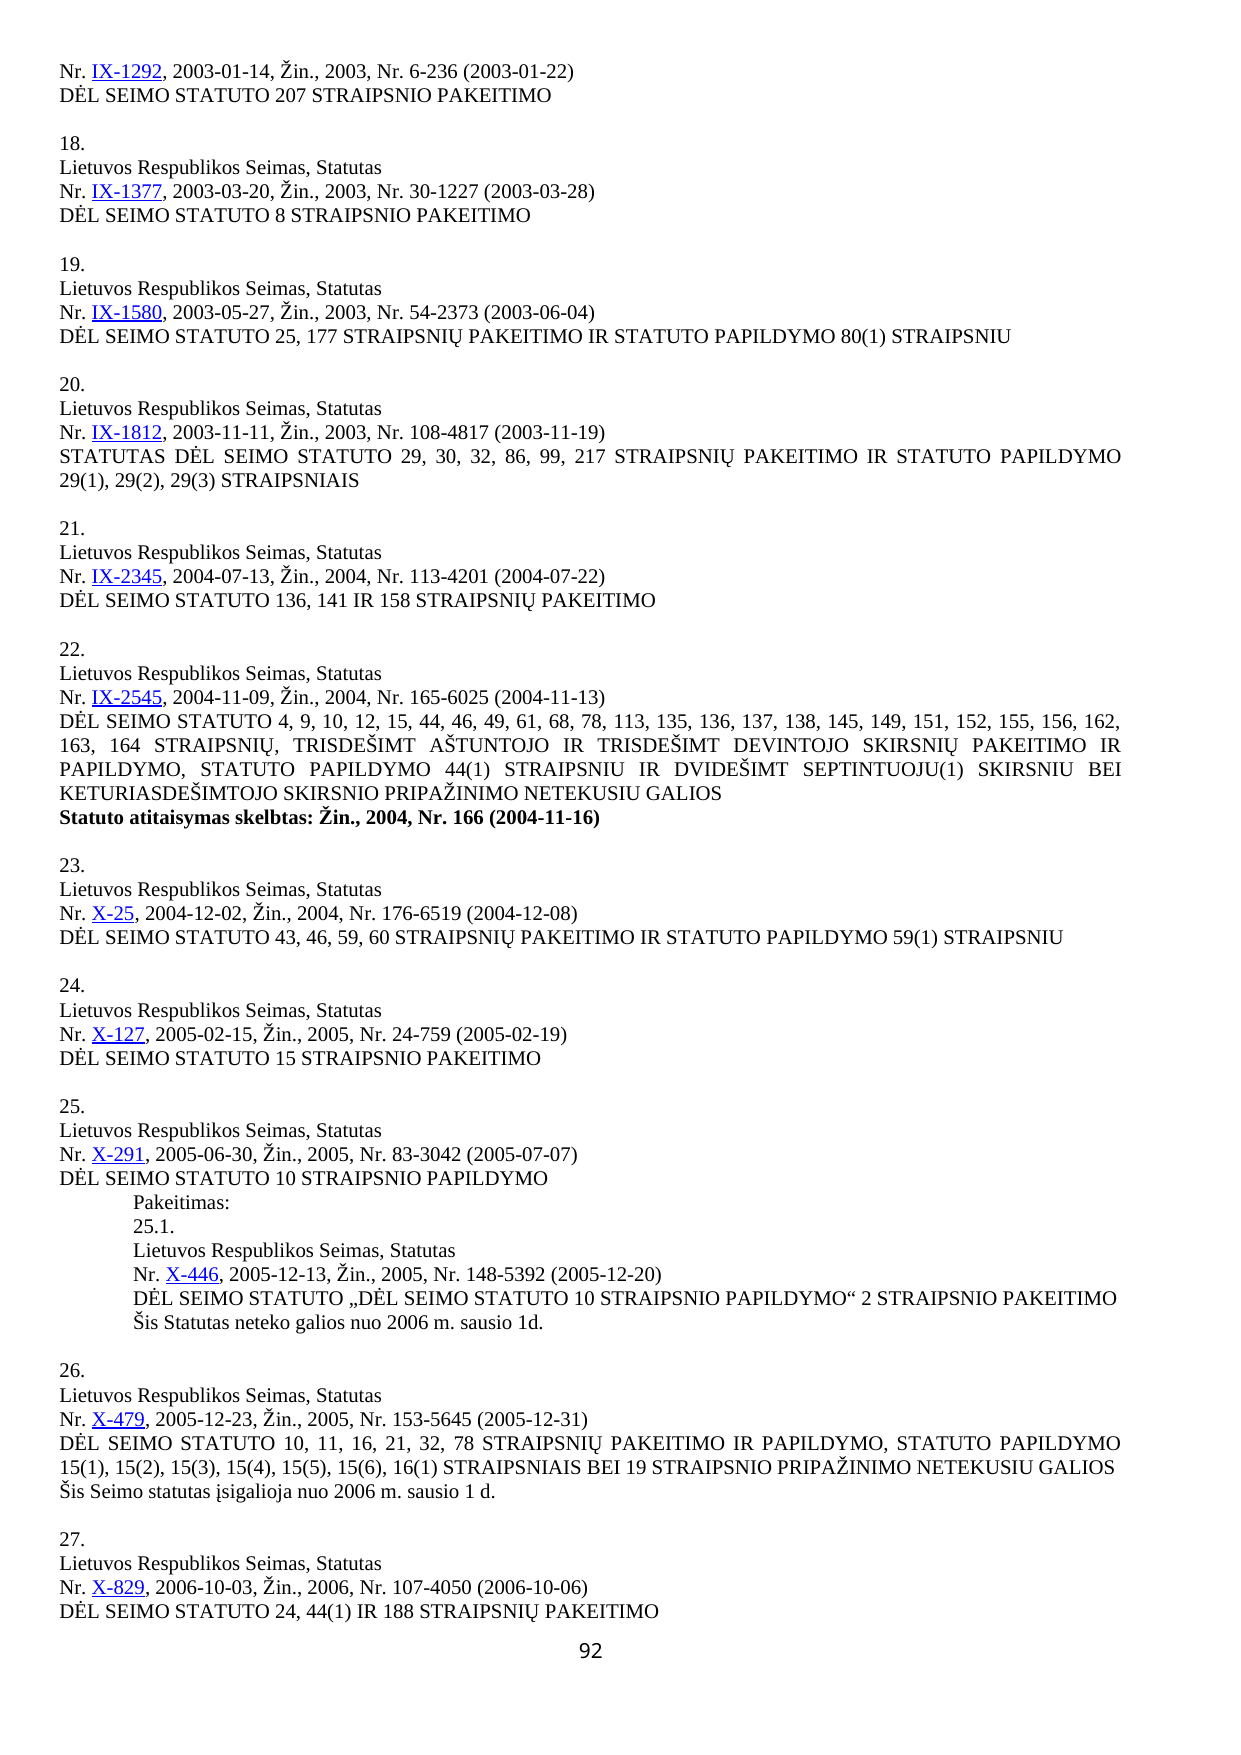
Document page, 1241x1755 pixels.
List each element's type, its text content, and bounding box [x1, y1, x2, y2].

text Nr. IX-1377, 2003-03-20, Žin., 2003, Nr. 30-1227 (2003-03-28) [59, 179, 1122, 203]
text 25. [59, 1094, 1122, 1118]
text Nr. X-127, 2005-02-15, Žin., 2005, Nr. 24-759 (2005-02-19) [59, 1022, 1122, 1046]
text 24. [59, 973, 1122, 997]
text 27. [59, 1527, 1122, 1551]
text Lietuvos Respublikos Seimas, Statutas [59, 1118, 1122, 1142]
text Lietuvos Respublikos Seimas, Statutas [59, 276, 1122, 300]
text Nr. IX-2545, 2004-11-09, Žin., 2004, Nr. 165-6025 (2004-11-13) [59, 685, 1122, 709]
text 23. [59, 853, 1122, 877]
text 22. [59, 637, 1122, 661]
text Šis Statutas neteko galios nuo 2006 m. sausio 1d. [133, 1310, 1122, 1334]
text 18. [59, 131, 1122, 155]
text Nr. X-829, 2006-10-03, Žin., 2006, Nr. 107-4050 (2006-10-06) [59, 1575, 1122, 1599]
text Lietuvos Respublikos Seimas, Statutas [59, 155, 1122, 179]
text DĖL SEIMO STATUTO 15 STRAIPSNIO PAKEITIMO [59, 1046, 1122, 1070]
text 20. [59, 372, 1122, 396]
text DĖL SEIMO STATUTO 4, 9, 10, 12, 15, 44, 46, 49, 61, 68, 78, 113, 135, 136, 137, 138, 145, 149, 151, 152, 155, 156, 162, 163, 164 STRAIPSNIŲ, TRISDEŠIMT AŠTUNTOJO IR TRISDEŠIMT DEVINTOJO SKIRSNIŲ PAKEITIMO IR PAPILDYMO, STATUTO PAPILDYMO 44(1) STRAIPSNIU IR DVIDEŠIMT SEPTINTUOJU(1) SKIRSNIU BEI KETURIASDEŠIMTOJO SKIRSNIO PRIPAŽINIMO NETEKUSIU GALIOS [59, 709, 1122, 805]
text DĖL SEIMO STATUTO 10 STRAIPSNIO PAPILDYMO [59, 1166, 1122, 1190]
text Lietuvos Respublikos Seimas, Statutas [59, 1382, 1122, 1407]
text Nr. X-479, 2005-12-23, Žin., 2005, Nr. 153-5645 (2005-12-31) [59, 1407, 1122, 1431]
text Nr. X-25, 2004-12-02, Žin., 2004, Nr. 176-6519 (2004-12-08) [59, 901, 1122, 925]
text Nr. X-291, 2005-06-30, Žin., 2005, Nr. 83-3042 (2005-07-07) [59, 1142, 1122, 1166]
text Lietuvos Respublikos Seimas, Statutas [59, 997, 1122, 1022]
text Nr. IX-1292, 2003-01-14, Žin., 2003, Nr. 6-236 (2003-01-22) [59, 59, 1122, 83]
text DĖL SEIMO STATUTO „DĖL SEIMO STATUTO 10 STRAIPSNIO PAPILDYMO“ 2 STRAIPSNIO PAKEITIMO [133, 1286, 1122, 1310]
text Nr. IX-1812, 2003-11-11, Žin., 2003, Nr. 108-4817 (2003-11-19) [59, 420, 1122, 444]
text Statuto atitaisymas skelbtas: Žin., 2004, Nr. 166 (2004-11-16) [59, 805, 1122, 829]
text DĖL SEIMO STATUTO 43, 46, 59, 60 STRAIPSNIŲ PAKEITIMO IR STATUTO PAPILDYMO 59(1) STRAIPSNIU [59, 925, 1122, 949]
text DĖL SEIMO STATUTO 25, 177 STRAIPSNIŲ PAKEITIMO IR STATUTO PAPILDYMO 80(1) STRAIPSNIU [59, 324, 1122, 348]
text DĖL SEIMO STATUTO 207 STRAIPSNIO PAKEITIMO [59, 83, 1122, 107]
text DĖL SEIMO STATUTO 24, 44(1) IR 188 STRAIPSNIŲ PAKEITIMO [59, 1599, 1122, 1623]
text Nr. IX-1580, 2003-05-27, Žin., 2003, Nr. 54-2373 (2003-06-04) [59, 300, 1122, 324]
text Lietuvos Respublikos Seimas, Statutas [59, 1238, 1122, 1262]
text DĖL SEIMO STATUTO 8 STRAIPSNIO PAKEITIMO [59, 203, 1122, 227]
text Nr. IX-2345, 2004-07-13, Žin., 2004, Nr. 113-4201 (2004-07-22) [59, 564, 1122, 588]
text 21. [59, 516, 1122, 540]
text Lietuvos Respublikos Seimas, Statutas [59, 1551, 1122, 1575]
text Šis Seimo statutas įsigalioja nuo 2006 m. sausio 1 d. [59, 1479, 1122, 1503]
text 25.1. [59, 1214, 1122, 1238]
text 26. [59, 1358, 1122, 1382]
text DĖL SEIMO STATUTO 136, 141 IR 158 STRAIPSNIŲ PAKEITIMO [59, 588, 1122, 612]
text STATUTAS DĖL SEIMO STATUTO 29, 30, 32, 86, 99, 217 STRAIPSNIŲ PAKEITIMO IR STATUTO PAPILDYMO 29(1), 29(2), 29(3) STRAIPSNIAIS [59, 444, 1122, 492]
text DĖL SEIMO STATUTO 10, 11, 16, 21, 32, 78 STRAIPSNIŲ PAKEITIMO IR PAPILDYMO, STATUTO PAPILDYMO 15(1), 15(2), 15(3), 15(4), 15(5), 15(6), 16(1) STRAIPSNIAIS BEI 19 STRAIPSNIO PRIPAŽINIMO NETEKUSIU GALIOS [59, 1431, 1122, 1479]
text Lietuvos Respublikos Seimas, Statutas [59, 661, 1122, 685]
text Pakeitimas: [59, 1190, 1122, 1214]
text Nr. X-446, 2005-12-13, Žin., 2005, Nr. 148-5392 (2005-12-20) [59, 1262, 1122, 1286]
text Lietuvos Respublikos Seimas, Statutas [59, 540, 1122, 564]
text Lietuvos Respublikos Seimas, Statutas [59, 877, 1122, 901]
text Lietuvos Respublikos Seimas, Statutas [59, 396, 1122, 420]
text 19. [59, 252, 1122, 276]
